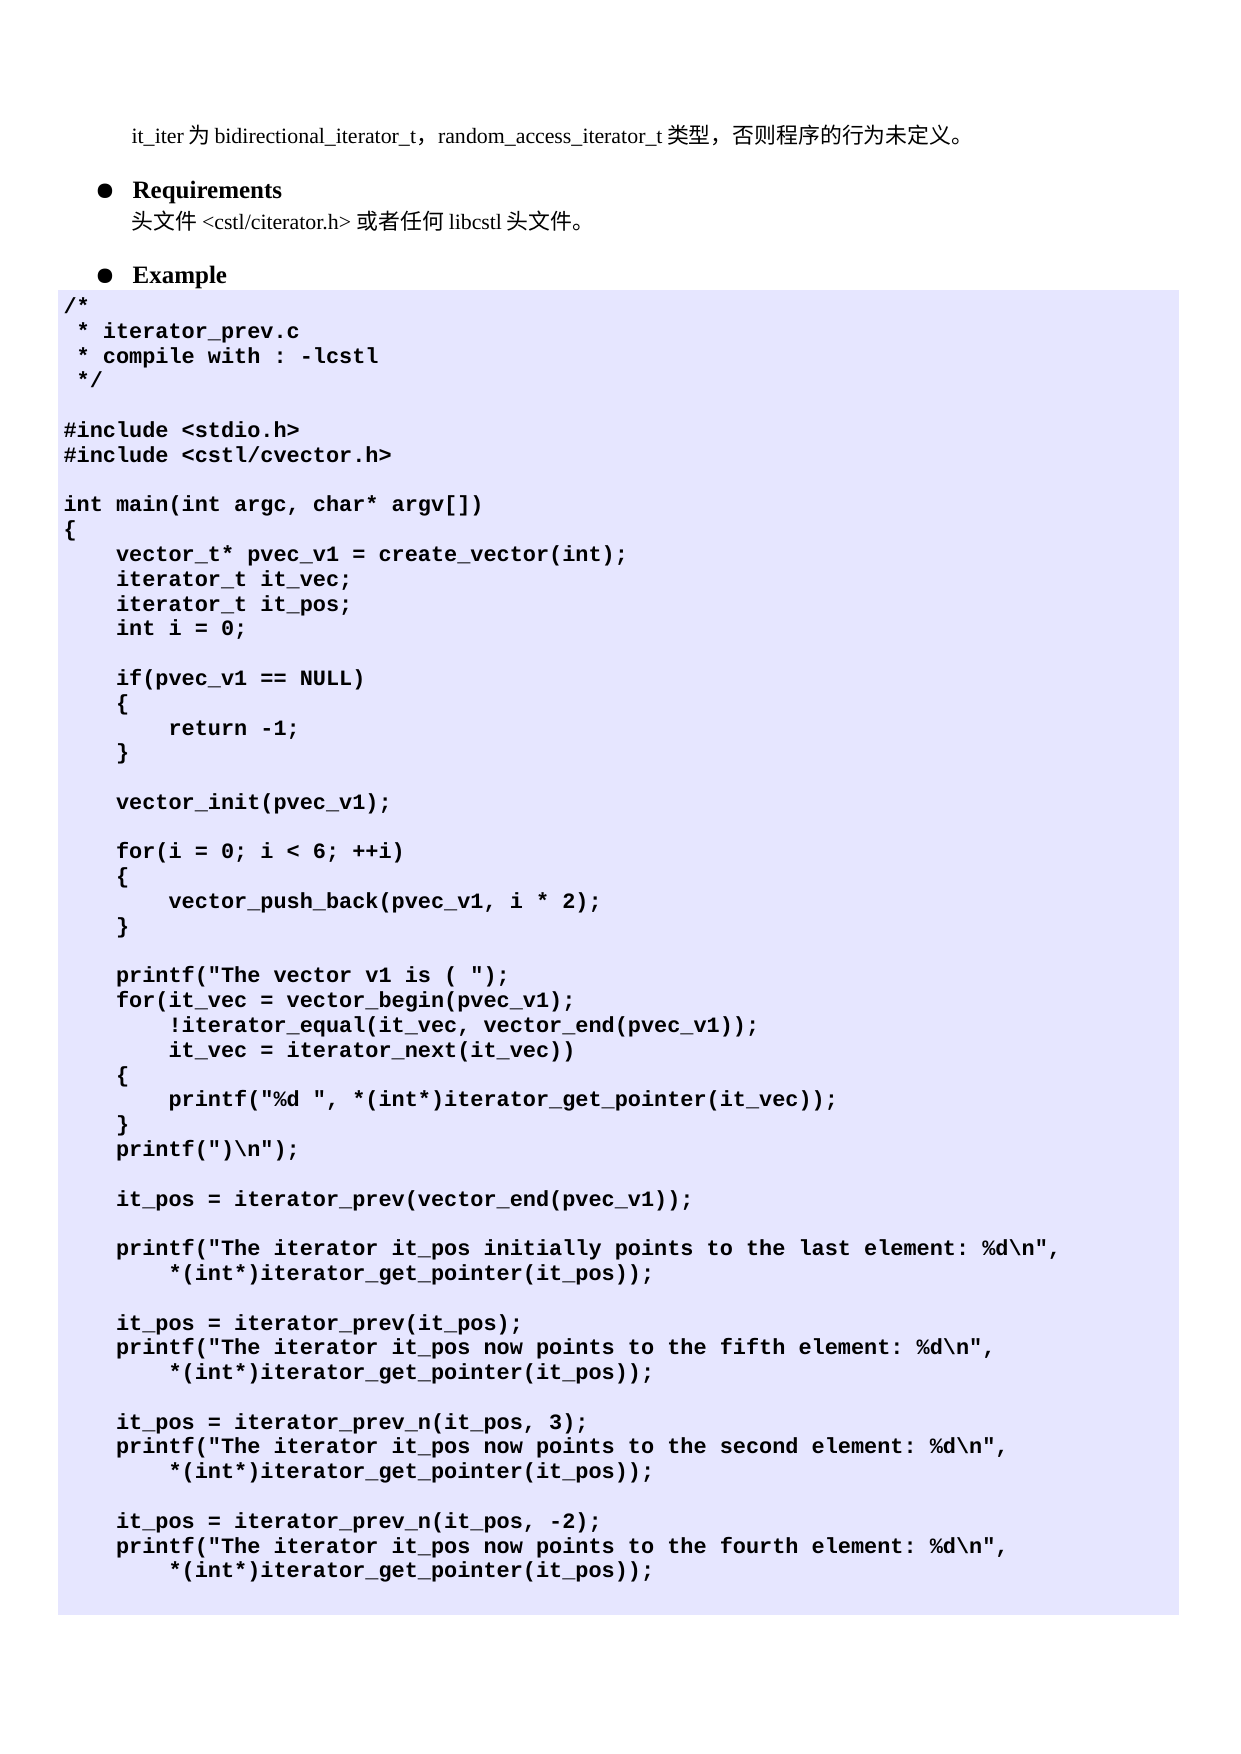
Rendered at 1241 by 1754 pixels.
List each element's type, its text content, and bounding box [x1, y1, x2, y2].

text it_iter为bidirectional_iterator_t，random_access_iterator_t类型，否则程序的行为未定义。 [57, 118, 1179, 150]
text 头文件 <cstl/citerator.h> 或者任何libcstl头文件。 [57, 204, 1179, 235]
table_header /* * iterator_prev.c * compile with : -lcstl */ #include <stdio.h> #include <cstl/cvector.h> int main(int argc, char* argv[]) { vector_t* pvec_v1 = create_vector(int); iterator_t it_vec; iterator_t it_pos; int i = 0; if(pvec_v1 == NULL) { return -1; } vector_init(pvec_v1); for(i = 0; i < 6; ++i) { vector_push_back(pvec_v1, i * 2); } printf("The vector v1 is ( "); for(it_vec = vector_begin(pvec_v1); !iterator_equal(it_vec, vector_end(pvec_v1)); it_vec = iterator_next(it_vec)) { printf("%d ", *(int*)iterator_get_pointer(it_vec)); } printf(")\n"); it_pos = iterator_prev(vector_end(pvec_v1)); printf("The iterator it_pos initially points to the last element: %d\n", *(int*)iterator_get_pointer(it_pos)); it_pos = iterator_prev(it_pos); printf("The iterator it_pos now points to the fifth element: %d\n", *(int*)iterator_get_pointer(it_pos)); it_pos = iterator_prev_n(it_pos, 3); printf("The iterator it_pos now points to the second element: %d\n", *(int*)iterator_get_pointer(it_pos)); it_pos = iterator_prev_n(it_pos, -2); printf("The iterator it_pos now points to the fourth element: %d\n", *(int*)iterator_get_pointer(it_pos)); [58, 290, 1179, 1615]
list Example [95, 261, 1179, 289]
list Requirements [95, 175, 1179, 204]
